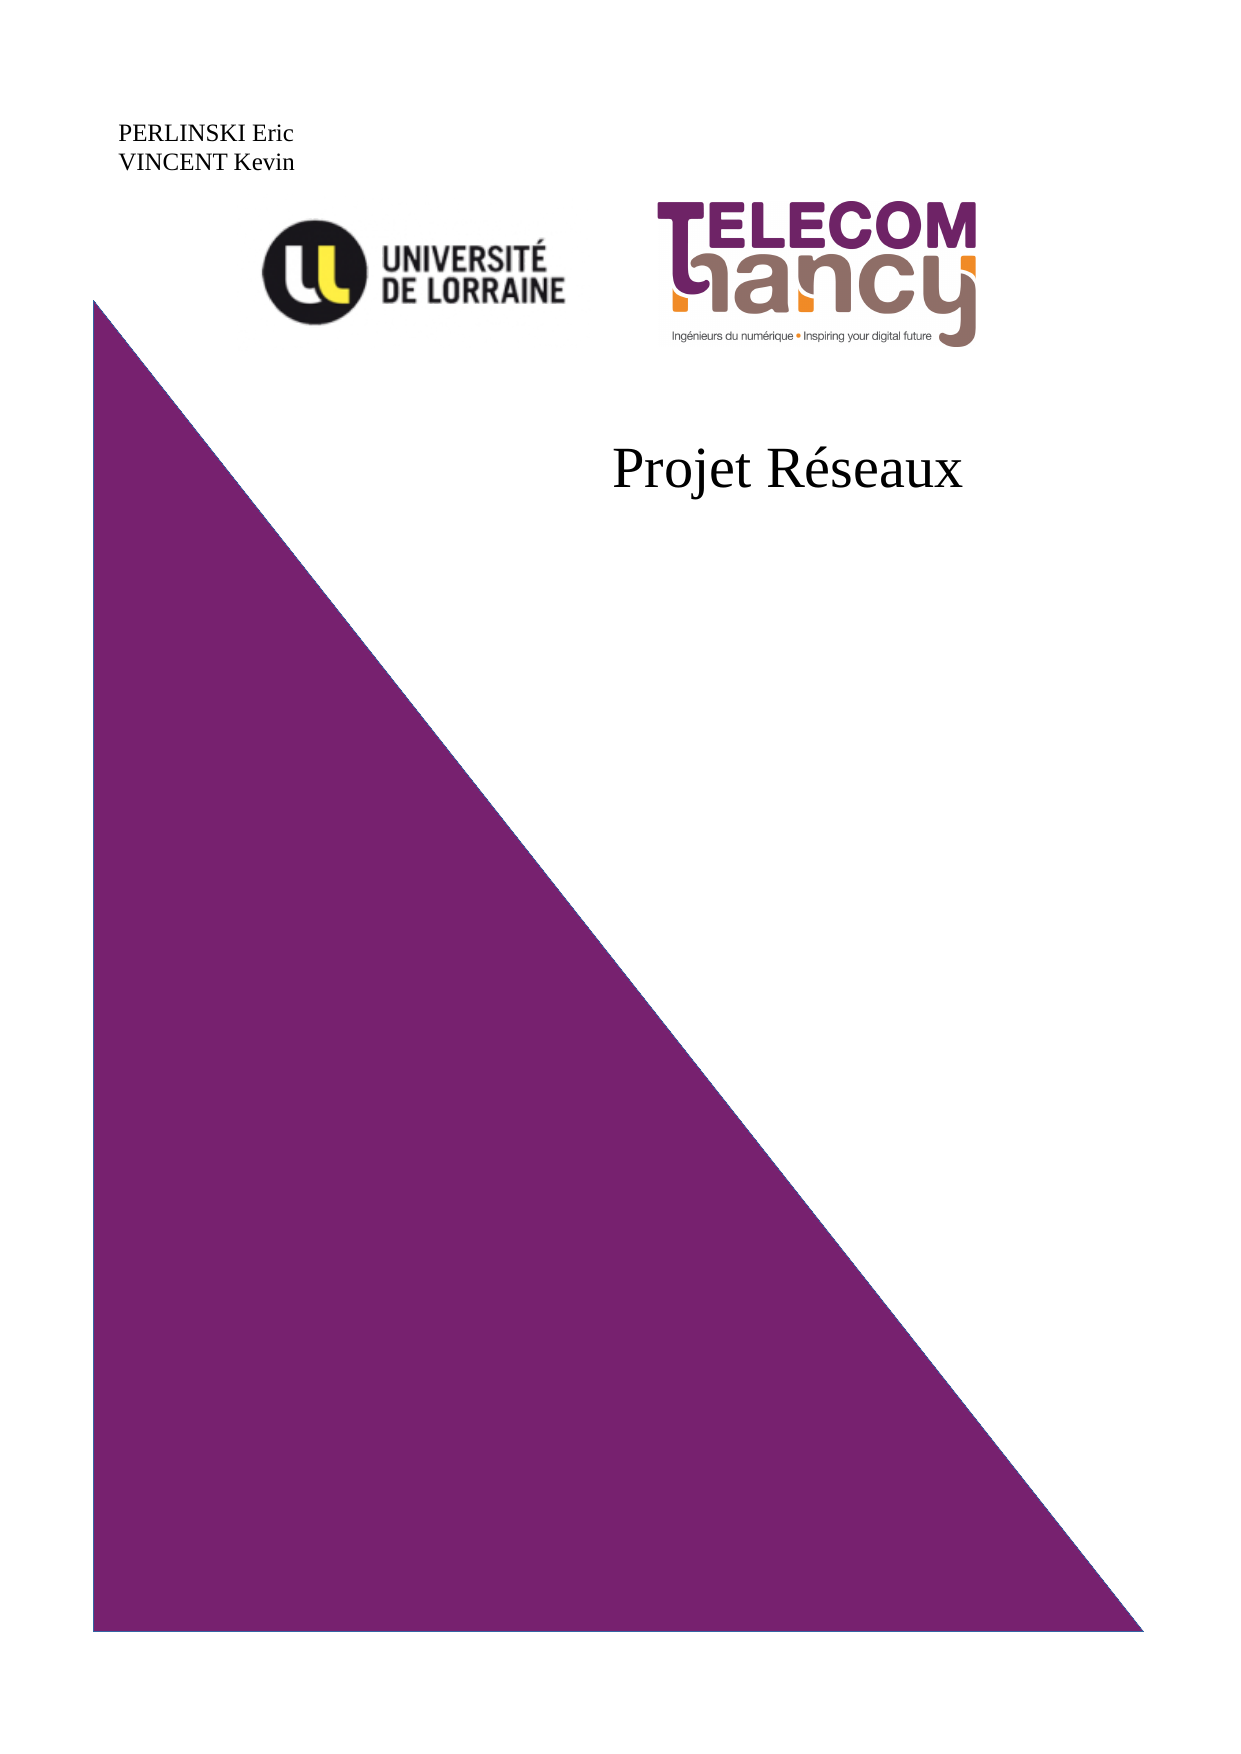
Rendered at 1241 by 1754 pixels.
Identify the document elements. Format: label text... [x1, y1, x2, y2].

picture [657, 201, 976, 347]
picture [237, 194, 591, 351]
text VINCENT Kevin [118, 147, 1122, 176]
text PERLINSKI Eric [118, 118, 1122, 147]
